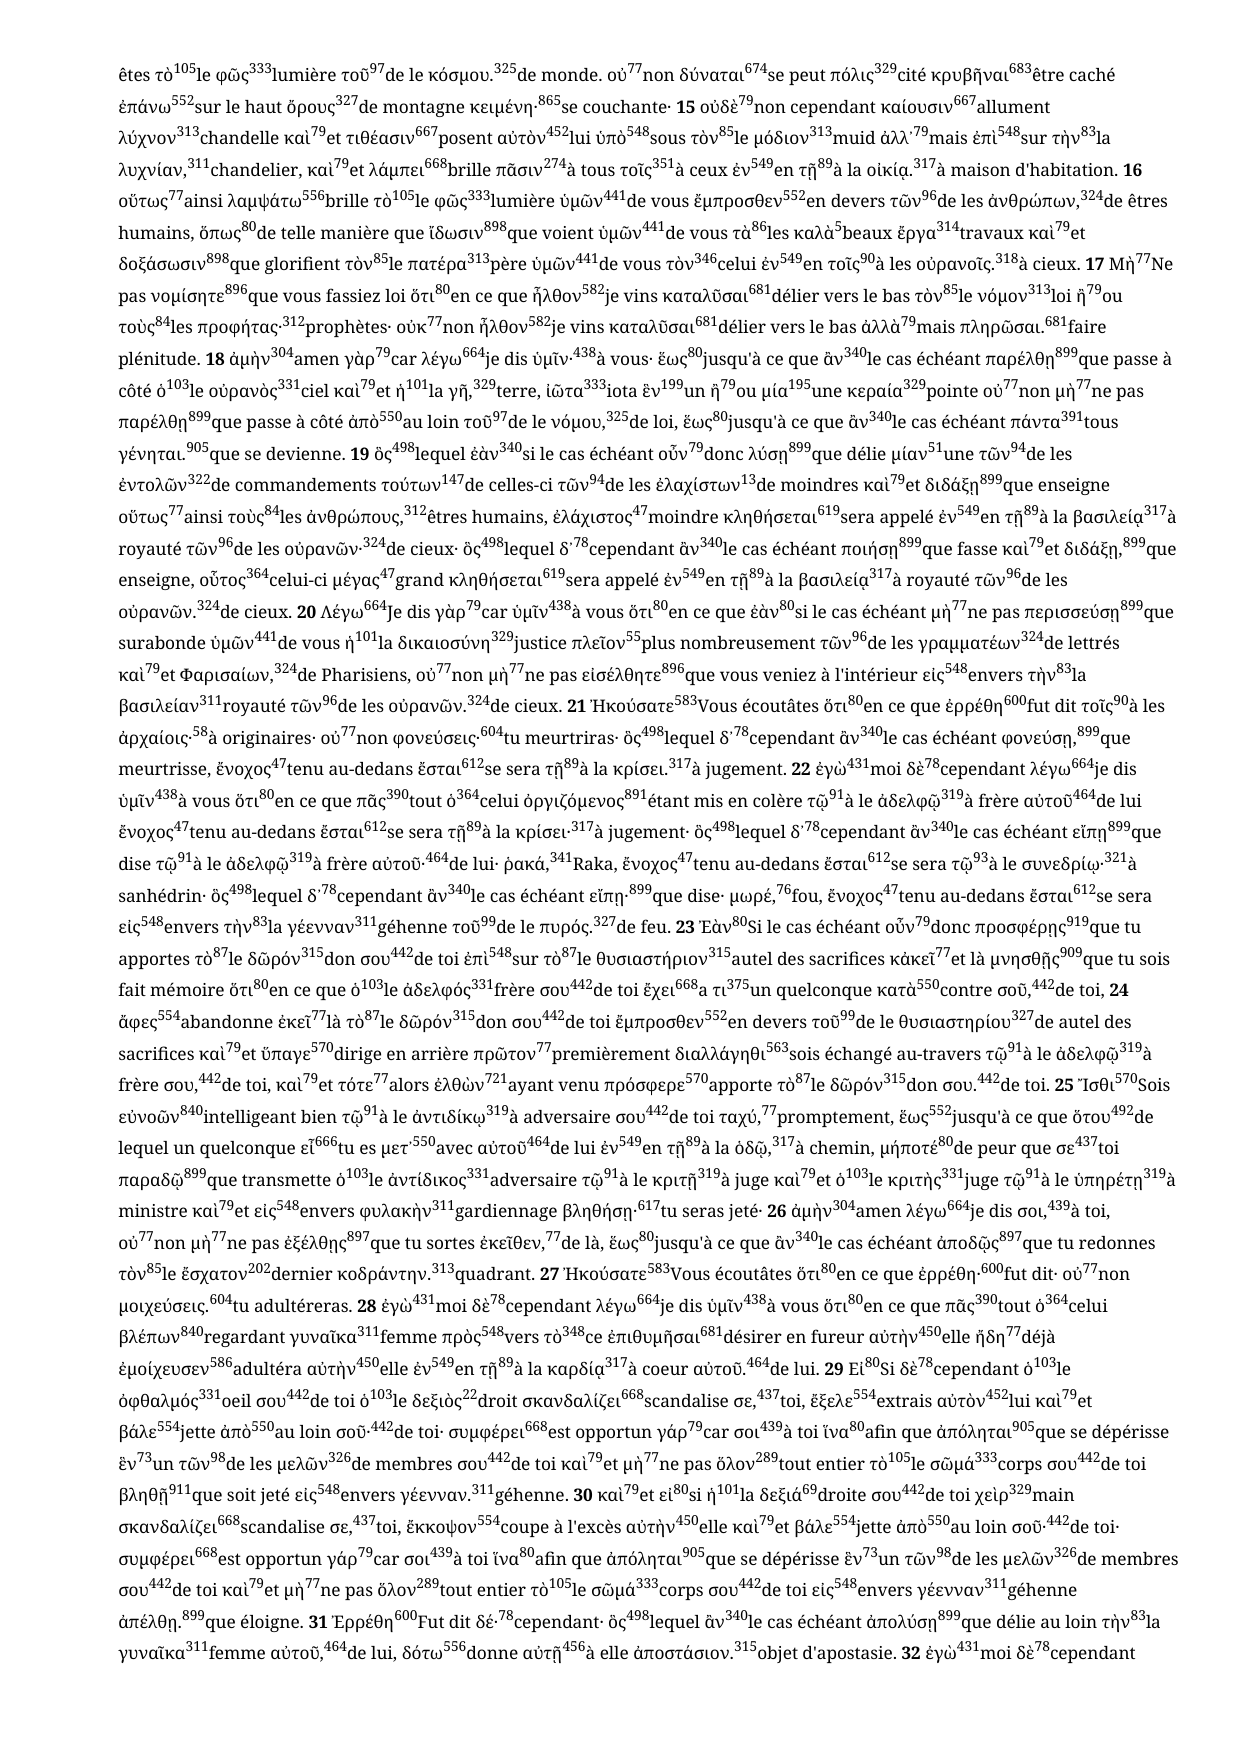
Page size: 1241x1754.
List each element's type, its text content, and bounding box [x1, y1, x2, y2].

text 1 Ἰδὼν721Ayant vu δὲ78cependant τοὺς84les ὄχλους312foules ἀνέβη586monta εἰς548envers τὸ87le ὄρος,315montagne, καὶ79et καθίσαντος716de ayant assis αὐτοῦ464de lui προσῆλθαν585vinrent vers αὐτῷ458à lui οἱ102les μαθηταὶ330disciples αὐτοῦ·464de lui· 2 καὶ79et ἀνοίξας721ayant ouvert τὸ87le στόμα315bouche αὐτοῦ464de lui ἐδίδασκεν625enseignait αὐτοὺς451eux λέγων·840disant· 3 Μακάριοι46Bienheureux οἱ102les πτωχοὶ70pauvres τῷ93à le πνεύματι,321à souffle, ὅτι80en ce que αὐτῶν463de eux ἐστιν668est ἡ101la βασιλεία329royauté τῶν96de les οὐρανῶν.324de cieux. 4 μακάριοι46bienheureux οἱ363ceux πενθοῦντες,839endeuillants, ὅτι80en ce que αὐτοὶ468eux παρακληθήσονται.618seront appelé à côté. 5 μακάριοι46bienheureux οἱ102les πραεῖς,70doux, ὅτι80en ce que αὐτοὶ468eux κληρονομήσουσιν605hériteront τὴν83la γῆν.311terre. 6 μακάριοι46bienheureux οἱ363ceux πεινῶντες839ayants faim καὶ79et διψῶντες839ayants soif τὴν83la δικαιοσύνην,311justice, ὅτι80en ce que αὐτοὶ468eux χορτασθήσονται.618seront fourragé. 7 μακάριοι46bienheureux οἱ102les ἐλεήμονες,70miséricordieux, ὅτι80en ce que αὐτοὶ468eux ἐλεηθήσονται.618seront fait miséricorde. 8 μακάριοι46bienheureux οἱ102les καθαροὶ70purs τῇ89à la καρδίᾳ,317à coeur, ὅτι80en ce que αὐτοὶ468eux τὸν85le θεὸν313Dieu ὄψονται.611se verront. 9 μακάριοι46bienheureux οἱ102les εἰρηνοποιοί,70faiseurs de paix, ὅτι80en ce que αὐτοὶ468eux υἱοὶ330fils θεοῦ325de Dieu κληθήσονται.618seront appelé. 10 μακάριοι46bienheureux οἱ363ceux δεδιωγμένοι812ayants étés poursuivis ἕνεκεν552à cause δικαιοσύνης,323de justice, ὅτι80en ce que αὐτῶν463de eux ἐστιν668est ἡ101la βασιλεία329royauté τῶν96de les οὐρανῶν.324de cieux. 11 μακάριοί46bienheureux ἐστε665vous êtes ὅταν80lorsque le cas échéant ὀνειδίσωσιν898que réprouvent ὑμᾶς436vous καὶ79et διώξωσιν898que poursuivent καὶ79et εἴπωσιν898que disent πᾶν271tout πονηρὸν55méchant καθ᾽550contre ὑμῶν441de vous [ψευδόμενοι]866[se mentants] ἕνεκεν552à cause ἐμοῦ.424de moi. 12 χαίρετε569soyez de joie καὶ79et ἀγαλλιᾶσθε,573que vous vous exultez, ὅτι80en ce que ὁ103le μισθὸς331salaire ὑμῶν441de vous πολὺς390nombreux ἐν549en τοῖς90à les οὐρανοῖς·318à cieux· οὕτως77ainsi γὰρ79car ἐδίωξαν585poursuivirent τοὺς84les προφήτας312prophètes τοὺς345ceux πρὸ550d'avant ὑμῶν.441de vous. 13 Ὑμεῖς447Vous ἐστε665vous êtes τὸ105le ἅλας333sel τῆς95de la γῆς·323de terre· ἐὰν80si le cas échéant δὲ78cependant τὸ105le ἅλας333sel μωρανθῇ,911que soit rendu fou, ἐν549en τίνι402à quel ἁλισθήσεται;619sera salé; εἰς548envers οὐδὲν375aucun ἰσχύει668a la ténacité ἔτι77encore εἰ551si μὴ77ne pas βληθὲν762ayant été jeté ἔξω77au-dehors καταπατεῖσθαι692être piétiné de haut en bas ὑπὸ550sous τῶν96de les ἀνθρώπων.324de êtres humains. 14 Ὑμεῖς447Vous ἐστε665vous êtes τὸ105le φῶς333lumière τοῦ97de le κόσμου.325de monde. οὐ77non δύναται674se peut πόλις329cité κρυβῆναι683être caché ἐπάνω552sur le haut ὄρους327de montagne κειμένη·865se couchante· 15 οὐδὲ79non cependant καίουσιν667allument λύχνον313chandelle καὶ79et τιθέασιν667posent αὐτὸν452lui ὑπὸ548sous τὸν85le μόδιον313muid ἀλλ᾽79mais ἐπὶ548sur τὴν83la λυχνίαν,311chandelier, καὶ79et λάμπει668brille πᾶσιν274à tous τοῖς351à ceux ἐν549en τῇ89à la οἰκίᾳ.317à maison d'habitation. 16 οὕτως77ainsi λαμψάτω556brille τὸ105le φῶς333lumière ὑμῶν441de vous ἔμπροσθεν552en devers τῶν96de les ἀνθρώπων,324de êtres humains, ὅπως80de telle manière que ἴδωσιν898que voient ὑμῶν441de vous τὰ86les καλὰ5beaux ἔργα314travaux καὶ79et δοξάσωσιν898que glorifient τὸν85le πατέρα313père ὑμῶν441de vous τὸν346celui ἐν549en τοῖς90à les οὐρανοῖς.318à cieux. 17 Μὴ77Ne pas νομίσητε896que vous fassiez loi ὅτι80en ce que ἦλθον582je vins καταλῦσαι681délier vers le bas τὸν85le νόμον313loi ἢ79ou τοὺς84les προφήτας·312prophètes· οὐκ77non ἦλθον582je vins καταλῦσαι681délier vers le bas ἀλλὰ79mais πληρῶσαι.681faire plénitude. 18 ἀμὴν304amen γὰρ79car λέγω664je dis ὑμῖν·438à vous· ἕως80jusqu'à ce que ἂν340le cas échéant παρέλθῃ899que passe à côté ὁ103le οὐρανὸς331ciel καὶ79et ἡ101la γῆ,329terre, ἰῶτα333iota ἓν199un ἢ79ou μία195une κεραία329pointe οὐ77non μὴ77ne pas παρέλθῃ899que passe à côté ἀπὸ550au loin τοῦ97de le νόμου,325de loi, ἕως80jusqu'à ce que ἂν340le cas échéant πάντα391tous γένηται.905que se devienne. 19 ὃς498lequel ἐὰν340si le cas échéant οὖν79donc λύσῃ899que délie μίαν51une τῶν94de les ἐντολῶν322de commandements τούτων147de celles-ci τῶν94de les ἐλαχίστων13de moindres καὶ79et διδάξῃ899que enseigne οὕτως77ainsi τοὺς84les ἀνθρώπους,312êtres humains, ἐλάχιστος47moindre κληθήσεται619sera appelé ἐν549en τῇ89à la βασιλείᾳ317à royauté τῶν96de les οὐρανῶν·324de cieux· ὃς498lequel δ᾽78cependant ἂν340le cas échéant ποιήσῃ899que fasse καὶ79et διδάξῃ,899que enseigne, οὗτος364celui-ci μέγας47grand κληθήσεται619sera appelé ἐν549en τῇ89à la βασιλείᾳ317à royauté τῶν96de les οὐρανῶν.324de cieux. 20 Λέγω664Je dis γὰρ79car ὑμῖν438à vous ὅτι80en ce que ἐὰν80si le cas échéant μὴ77ne pas περισσεύσῃ899que surabonde ὑμῶν441de vous ἡ101la δικαιοσύνη329justice πλεῖον55plus nombreusement τῶν96de les γραμματέων324de lettrés καὶ79et Φαρισαίων,324de Pharisiens, οὐ77non μὴ77ne pas εἰσέλθητε896que vous veniez à l'intérieur εἰς548envers τὴν83la βασιλείαν311royauté τῶν96de les οὐρανῶν.324de cieux. 21 Ἠκούσατε583Vous écoutâtes ὅτι80en ce que ἐρρέθη600fut dit τοῖς90à les ἀρχαίοις·58à originaires· οὐ77non φονεύσεις·604tu meurtriras· ὃς498lequel δ᾽78cependant ἂν340le cas échéant φονεύσῃ,899que meurtrisse, ἔνοχος47tenu au-dedans ἔσται612se sera τῇ89à la κρίσει.317à jugement. 22 ἐγὼ431moi δὲ78cependant λέγω664je dis ὑμῖν438à vous ὅτι80en ce que πᾶς390tout ὁ364celui ὀργιζόμενος891étant mis en colère τῷ91à le ἀδελφῷ319à frère αὐτοῦ464de lui ἔνοχος47tenu au-dedans ἔσται612se sera τῇ89à la κρίσει·317à jugement· ὃς498lequel δ᾽78cependant ἂν340le cas échéant εἴπῃ899que dise τῷ91à le ἀδελφῷ319à frère αὐτοῦ·464de lui· ῥακά,341Raka, ἔνοχος47tenu au-dedans ἔσται612se sera τῷ93à le συνεδρίῳ·321à sanhédrin· ὃς498lequel δ᾽78cependant ἂν340le cas échéant εἴπῃ·899que dise· μωρέ,76fou, ἔνοχος47tenu au-dedans ἔσται612se sera εἰς548envers τὴν83la γέενναν311géhenne τοῦ99de le πυρός.327de feu. 23 Ἐὰν80Si le cas échéant οὖν79donc προσφέρῃς919que tu apportes τὸ87le δῶρόν315don σου442de toi ἐπὶ548sur τὸ87le θυσιαστήριον315autel des sacrifices κἀκεῖ77et là μνησθῇς909que tu sois fait mémoire ὅτι80en ce que ὁ103le ἀδελφός331frère σου442de toi ἔχει668a τι375un quelconque κατὰ550contre σοῦ,442de toi, 24 ἄφες554abandonne ἐκεῖ77là τὸ87le δῶρόν315don σου442de toi ἔμπροσθεν552en devers τοῦ99de le θυσιαστηρίου327de autel des sacrifices καὶ79et ὕπαγε570dirige en arrière πρῶτον77premièrement διαλλάγηθι563sois échangé au-travers τῷ91à le ἀδελφῷ319à frère σου,442de toi, καὶ79et τότε77alors ἐλθὼν721ayant venu πρόσφερε570apporte τὸ87le δῶρόν315don σου.442de toi. 25 Ἴσθι570Sois εὐνοῶν840intelligeant bien τῷ91à le ἀντιδίκῳ319à adversaire σου442de toi ταχύ,77promptement, ἕως552jusqu'à ce que ὅτου492de lequel un quelconque εἶ666tu es μετ᾽550avec αὐτοῦ464de lui ἐν549en τῇ89à la ὁδῷ,317à chemin, μήποτέ80de peur que σε437toi παραδῷ899que transmette ὁ103le ἀντίδικος331adversaire τῷ91à le κριτῇ319à juge καὶ79et ὁ103le κριτὴς331juge τῷ91à le ὑπηρέτῃ319à ministre καὶ79et εἰς548envers φυλακὴν311gardiennage βληθήσῃ·617tu seras jeté· 26 ἀμὴν304amen λέγω664je dis σοι,439à toi, οὐ77non μὴ77ne pas ἐξέλθῃς897que tu sortes ἐκεῖθεν,77de là, ἕως80jusqu'à ce que ἂν340le cas échéant ἀποδῷς897que tu redonnes τὸν85le ἔσχατον202dernier κοδράντην.313quadrant. 27 Ἠκούσατε583Vous écoutâtes ὅτι80en ce que ἐρρέθη·600fut dit· οὐ77non μοιχεύσεις.604tu adultéreras. 28 ἐγὼ431moi δὲ78cependant λέγω664je dis ὑμῖν438à vous ὅτι80en ce que πᾶς390tout ὁ364celui βλέπων840regardant γυναῖκα311femme πρὸς548vers τὸ348ce ἐπιθυμῆσαι681désirer en fureur αὐτὴν450elle ἤδη77déjà ἐμοίχευσεν586adultéra αὐτὴν450elle ἐν549en τῇ89à la καρδίᾳ317à coeur αὐτοῦ.464de lui. 29 Εἰ80Si δὲ78cependant ὁ103le ὀφθαλμός331oeil σου442de toi ὁ103le δεξιὸς22droit σκανδαλίζει668scandalise σε,437toi, ἔξελε554extrais αὐτὸν452lui καὶ79et βάλε554jette ἀπὸ550au loin σοῦ·442de toi· συμφέρει668est opportun γάρ79car σοι439à toi ἵνα80afin que ἀπόληται905que se dépérisse ἓν73un τῶν98de les μελῶν326de membres σου442de toi καὶ79et μὴ77ne pas ὅλον289tout entier τὸ105le σῶμά333corps σου442de toi βληθῇ911que soit jeté εἰς548envers γέενναν.311géhenne. 30 καὶ79et εἰ80si ἡ101la δεξιά69droite σου442de toi χεὶρ329main σκανδαλίζει668scandalise σε,437toi, ἔκκοψον554coupe à l'excès αὐτὴν450elle καὶ79et βάλε554jette ἀπὸ550au loin σοῦ·442de toi· συμφέρει668est opportun γάρ79car σοι439à toi ἵνα80afin que ἀπόληται905que se dépérisse ἓν73un τῶν98de les μελῶν326de membres σου442de toi καὶ79et μὴ77ne pas ὅλον289tout entier τὸ105le σῶμά333corps σου442de toi εἰς548envers γέενναν311géhenne ἀπέλθῃ.899que éloigne. 31 Ἐρρέθη600Fut dit δέ·78cependant· ὃς498lequel ἂν340le cas échéant ἀπολύσῃ899que délie au loin τὴν83la γυναῖκα311femme αὐτοῦ,464de lui, δότω556donne αὐτῇ456à elle ἀποστάσιον.315objet d'apostasie. 32 ἐγὼ431moi δὲ78cependant λέγω664je dis ὑμῖν438à vous ὅτι80en ce que πᾶς390tout ὁ364celui ἀπολύων840déliant au loin τὴν83la γυναῖκα311femme αὐτοῦ464de lui παρεκτὸς552hormis λόγου325de discours πορνείας323de pornation ποιεῖ668fait αὐτὴν450elle μοιχευθῆναι,683être adultéré, καὶ79et ὃς498lequel ἐὰν340si le cas échéant ἀπολελυμένην794ayante étée déliée au loin γαμήσῃ,899que marie, μοιχᾶται.674se fait adultère. 33 Πάλιν77De nouveau ἠκούσατε583vous écoutâtes ὅτι80en ce que ἐρρέθη600fut dit τοῖς90à les ἀρχαίοις·58à originaires· οὐκ77non ἐπιορκήσεις,604tu surpasseras serment, ἀποδώσεις604tu redonneras δὲ78cependant τῷ91à le κυρίῳ319à Maître τοὺς84les ὅρκους312serments σου.442de toi. 34 ἐγὼ431moi δὲ78cependant λέγω664je dis ὑμῖν438à vous μὴ77ne pas ὀμόσαι681jurer ὅλως·77entièrement· μήτε79et ni ἐν549en τῷ91à le οὐρανῷ,319à ciel, ὅτι80en ce que θρόνος331trône ἐστὶν668est τοῦ97de le θεοῦ,325de Dieu, 35 μήτε79et ni ἐν549en τῇ89à la γῇ,317à terre, ὅτι80en ce que ὑποπόδιόν333sous-pied ἐστιν668est τῶν96de les ποδῶν324de pieds αὐτοῦ,464de lui, μήτε79et ni εἰς548envers Ἱεροσόλυμα,314Ierosolymas, ὅτι80en ce que πόλις329cité ἐστὶν668est τοῦ97de le μεγάλου16de grand βασιλέως,325de roi, 36 μήτε79et ni ἐν549en τῇ89à la κεφαλῇ317à tête σου442de toi ὀμόσῃς,897que tu jures, ὅτι80en ce que οὐ77non δύνασαι672tu te peux μίαν177une τρίχα311cheveu λευκὴν2blanche ποιῆσαι681faire ἢ79ou μέλαιναν.51noire. 37 ἔστω572soit δὲ78cependant ὁ103le λόγος331discours ὑμῶν441de vous ναὶ333oui ναί,333oui, οὒ340non οὔ·340non· τὸ105le δὲ78cependant περισσὸν73surabondant τούτων359de ces-ci ἐκ550hors τοῦ97de le πονηροῦ65de méchant ἐστιν.668est. 38 Ἠκούσατε583Vous écoutâtes ὅτι80en ce que ἐρρέθη·600fut dit· ὀφθαλμὸν313oeil ἀντὶ550contre ὀφθαλμοῦ325de oeil καὶ79et ὀδόντα313dent ἀντὶ550contre ὀδόντος.325de dent. 39 ἐγὼ431moi δὲ78cependant λέγω664je dis ὑμῖν438à vous μὴ77ne pas ἀντιστῆναι681dresser contre τῷ91à le πονηρῷ·59à méchant· ἀλλ᾽79mais ὅστις498lequel un quelconque σε437toi ῥαπίζει668gifle εἰς548envers τὴν83la δεξιὰν2droite σιαγόνα311mâchoire [σου],442[de toi], στρέψον554tourne αὐτῷ458à lui καὶ77aussi τὴν83la ἄλλην·371autre· 40 καὶ79et τῷ352à celui θέλοντί828à voulant σοι439à toi κριθῆναι683être jugé καὶ79et τὸν85le χιτῶνά313chiton σου442de toi λαβεῖν,681prendre, ἄφες554abandonne αὐτῷ458à lui καὶ77aussi τὸ247le ἱμάτιον·315himation· 41 καὶ79et ὅστις498lequel un quelconque σε437toi ἀγγαρεύσει606angariera μίλιον315mille ἕν,181un, ὕπαγε570dirige en arrière μετ᾽550avec αὐτοῦ464de lui δύο.54deux. 42 τῷ352à celui αἰτοῦντί828à demandant σε437toi δός,554donne, καὶ79et τὸν346celui θέλοντα822voulant ἀπὸ550au loin σοῦ442de toi δανίσασθαι682se prêter μὴ77ne pas ἀποστραφῇς.909que tu sois détourné. 43 Ἠκούσατε583Vous écoutâtes ὅτι80en ce que ἐρρέθη·600fut dit· ἀγαπήσεις604tu aimeras τὸν85le πλησίον53prochain σου442de toi καὶ79et μισήσεις604tu haïras τὸν85le ἐχθρόν53ennemi σου.442de toi. 44 ἐγὼ431moi δὲ78cependant λέγω664je dis ὑμῖν·438à vous· ἀγαπᾶτε569aimez τοὺς84les ἐχθροὺς52ennemis ὑμῶν441de vous καὶ79et προσεύχεσθε573que vous vous priez ὑπὲρ550au-dessus τῶν357de ceux διωκόντων833de poursuivants ὑμᾶς,436vous, 45 ὅπως80de telle manière que γένησθε902que vous vous deveniez υἱοὶ330fils τοῦ97de le πατρὸς325de père ὑμῶν441de vous τοῦ492de celui ἐν549en οὐρανοῖς,318à cieux, ὅτι80en ce que τὸν85le ἥλιον313soleil αὐτοῦ464de lui ἀνατέλλει668lève de bas en haut ἐπὶ548sur πονηροὺς52méchants καὶ79et ἀγαθοὺς52bons καὶ79et βρέχει668pleut ἐπὶ548sur δικαίους52justes καὶ79et ἀδίκους.52injustes. 46 ἐὰν80si le cas échéant γὰρ79car ἀγαπήσητε896que vous aimiez τοὺς345ceux ἀγαπῶντας821aimants ὑμᾶς,436vous, τίνα162quel μισθὸν313salaire ἔχετε;665vous avez; οὐχὶ340non pas καὶ77aussi οἱ102les τελῶναι330collecteurs de taxes τὸ87le αὐτὸ348même ποιοῦσιν;667font; 47 καὶ79et ἐὰν80si le cas échéant ἀσπάσησθε902que vous vous saluiez τοὺς84les ἀδελφοὺς312frères ὑμῶν441de vous μόνον,77seulement, τί163quel περισσὸν55surabondant ποιεῖτε;665vous faites; οὐχὶ340non pas καὶ77aussi οἱ102les ἐθνικοὶ70ethniques τὸ87le αὐτὸ348même ποιοῦσιν;667font; 48 ἔσεσθε609vous vous serez οὖν79donc ὑμεῖς447vous τέλειοι46parfaits ὡς80comme ὁ103le πατὴρ331père ὑμῶν441de vous ὁ103le οὐράνιος22céleste τέλειός47parfait ἐστιν.668est. [118, 59, 1181, 1665]
